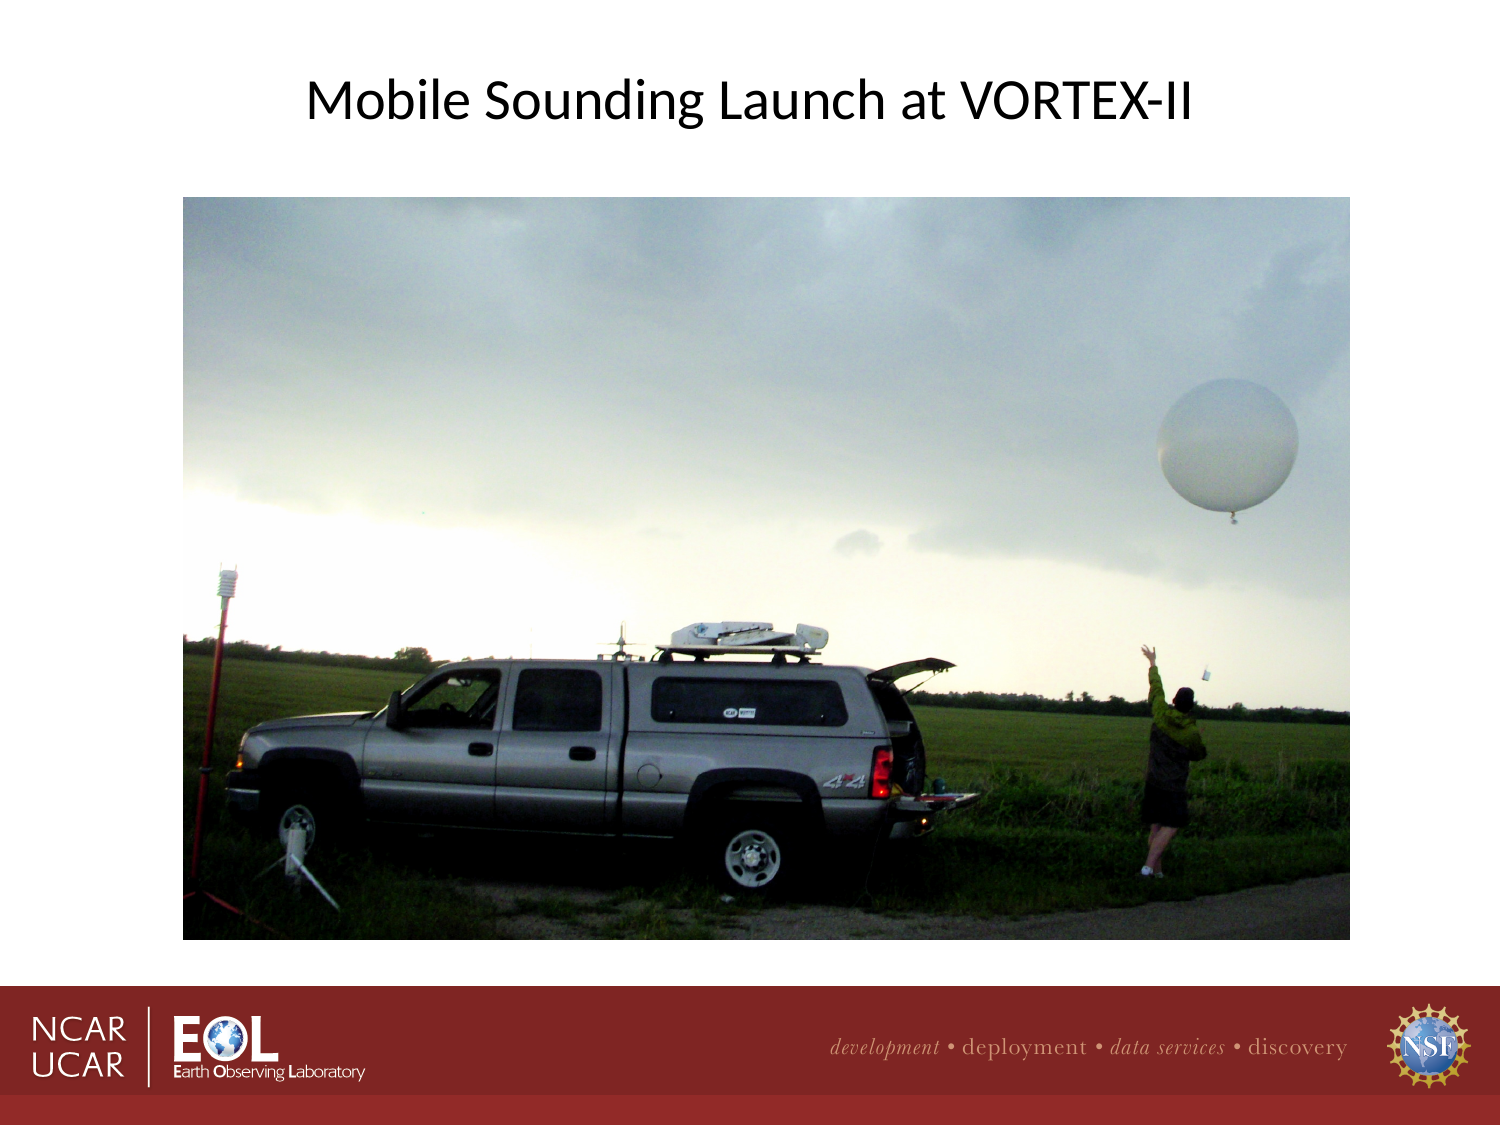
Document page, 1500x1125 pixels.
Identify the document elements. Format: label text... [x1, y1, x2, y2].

picture [0, 986, 1500, 1125]
title Mobile Sounding Launch at VORTEX-II [75, 45, 1425, 165]
picture [183, 197, 1350, 940]
